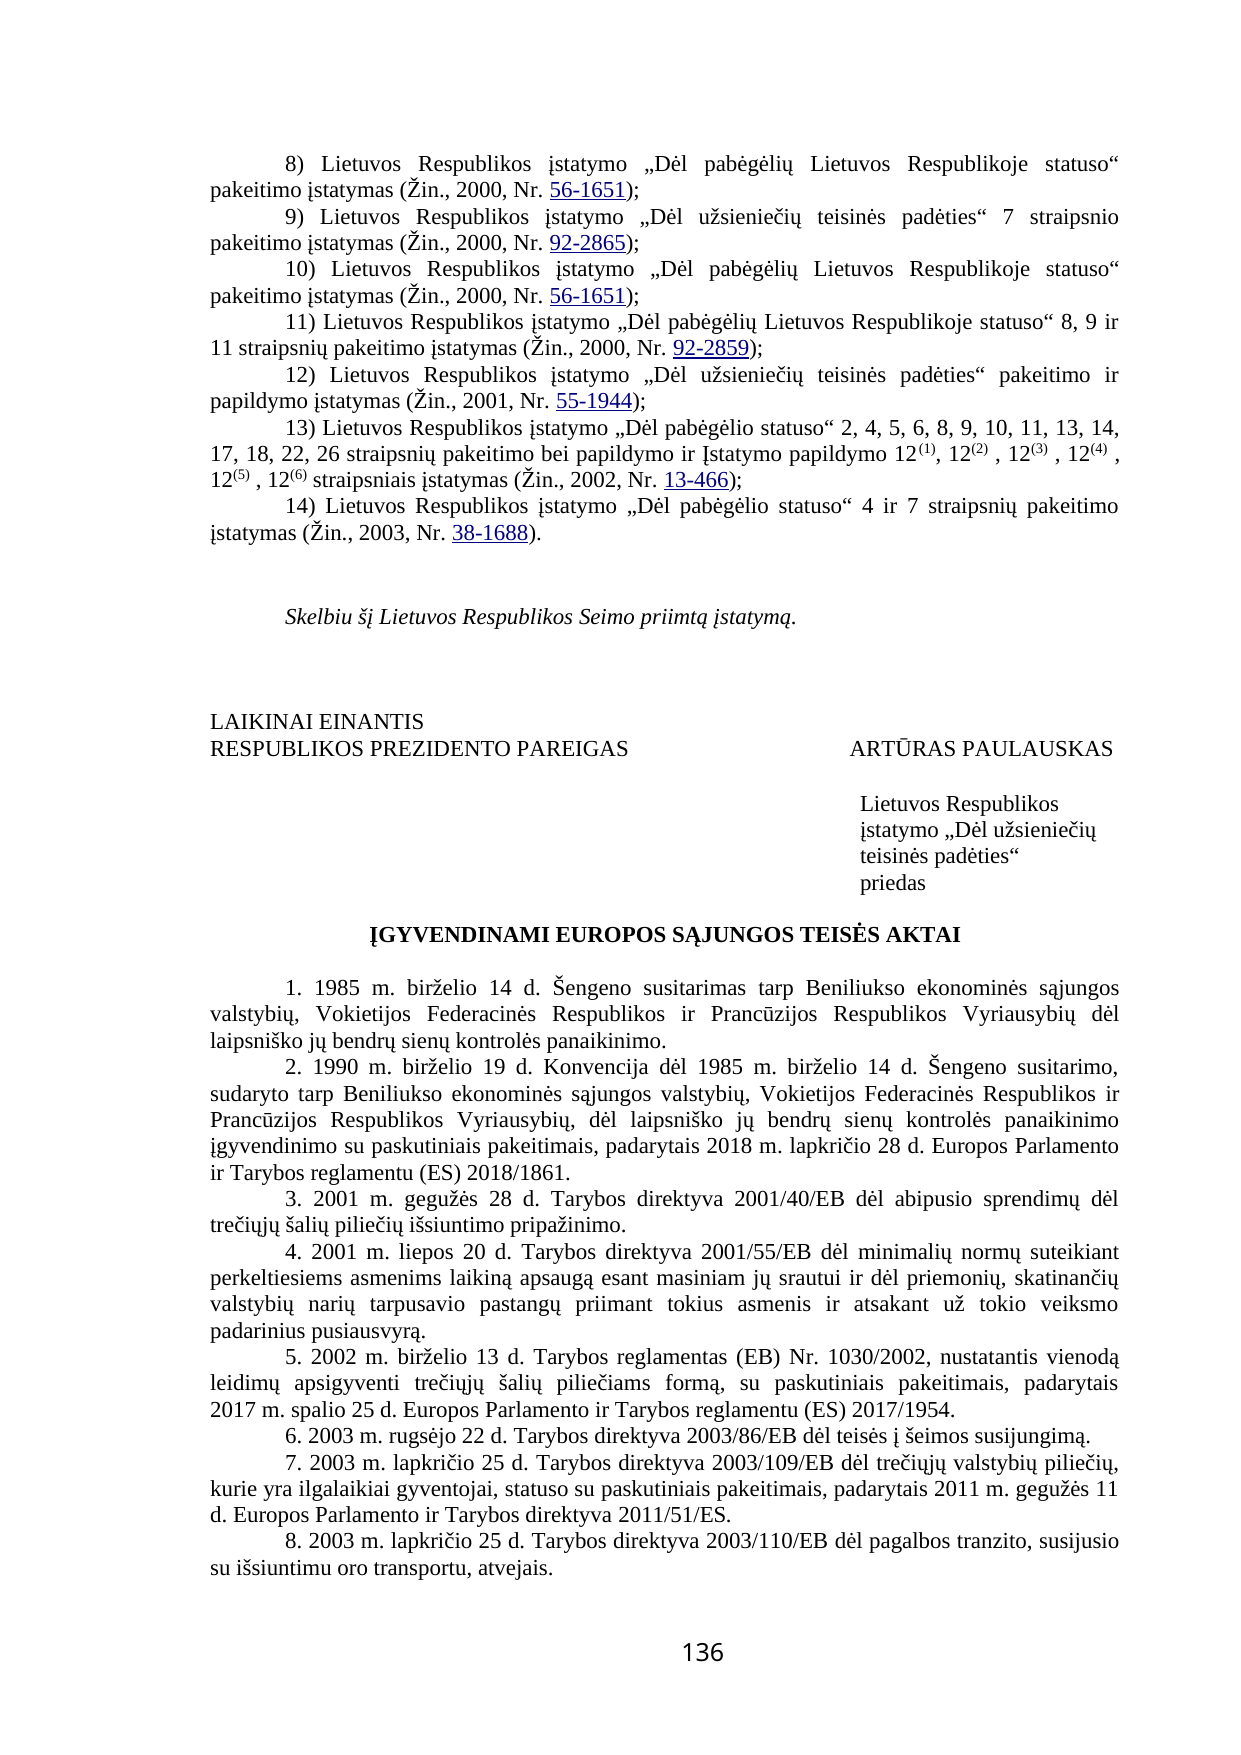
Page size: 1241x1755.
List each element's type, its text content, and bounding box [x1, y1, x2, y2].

text LAIKINAI EINANTIS [210, 708, 1120, 734]
text 1. 1985 m. birželio 14 d. Šengeno susitarimas tarp Beniliukso ekonominės sąjungos valstybių, Vokietijos Federacinės Respublikos ir Prancūzijos Respublikos Vyriausybių dėl laipsniško jų bendrų sienų kontrolės panaikinimo. [210, 974, 1120, 1053]
text 10) Lietuvos Respublikos įstatymo „Dėl pabėgėlių Lietuvos Respublikoje statuso“ pakeitimo įstatymas (Žin., 2000, Nr. 56-1651); [210, 255, 1120, 308]
text ĮGYVENDINAMI EUROPOS SĄJUNGOS TEISĖS AKTAI [210, 921, 1120, 948]
text 13) Lietuvos Respublikos įstatymo „Dėl pabėgėlio statuso“ 2, 4, 5, 6, 8, 9, 10, 11, 13, 14, 17, 18, 22, 26 straipsnių pakeitimo bei papildymo ir Įstatymo papildymo 12(1), 12(2) , 12(3) , 12(4) , 12(5) , 12(6) straipsniais įstatymas (Žin., 2002, Nr. 13-466); [210, 413, 1120, 493]
text RESPUBLIKOS PREZIDENTO PAREIGAS ARTŪRAS PAULAUSKAS [210, 734, 1120, 761]
text 4. 2001 m. liepos 20 d. Tarybos direktyva 2001/55/EB dėl minimalių normų suteikiant perkeltiesiems asmenims laikiną apsaugą esant masiniam jų srautui ir dėl priemonių, skatinančių valstybių narių tarpusavio pastangų priimant tokius asmenis ir atsakant už tokio veiksmo padarinius pusiausvyrą. [210, 1238, 1120, 1343]
text 9) Lietuvos Respublikos įstatymo „Dėl užsieniečių teisinės padėties“ 7 straipsnio pakeitimo įstatymas (Žin., 2000, Nr. 92-2865); [210, 203, 1120, 255]
text 6. 2003 m. rugsėjo 22 d. Tarybos direktyva 2003/86/EB dėl teisės į šeimos susijungimą. [210, 1422, 1120, 1448]
text priedas [860, 869, 1120, 895]
text teisinės padėties“ [860, 842, 1120, 869]
text 5. 2002 m. birželio 13 d. Tarybos reglamentas (EB) Nr. 1030/2002, nustatantis vienodą leidimų apsigyventi trečiųjų šalių piliečiams formą, su paskutiniais pakeitimais, padarytais 2017 m. spalio 25 d. Europos Parlamento ir Tarybos reglamentu (ES) 2017/1954. [210, 1343, 1120, 1422]
text Lietuvos Respublikos [860, 790, 1120, 816]
text 12) Lietuvos Respublikos įstatymo „Dėl užsieniečių teisinės padėties“ pakeitimo ir papildymo įstatymas (Žin., 2001, Nr. 55-1944); [210, 361, 1120, 413]
text Skelbiu šį Lietuvos Respublikos Seimo priimtą įstatymą. [210, 603, 1120, 629]
text 11) Lietuvos Respublikos įstatymo „Dėl pabėgėlių Lietuvos Respublikoje statuso“ 8, 9 ir 11 straipsnių pakeitimo įstatymas (Žin., 2000, Nr. 92-2859); [210, 308, 1120, 361]
text 2. 1990 m. birželio 19 d. Konvencija dėl 1985 m. birželio 14 d. Šengeno susitarimo, sudaryto tarp Beniliukso ekonominės sąjungos valstybių, Vokietijos Federacinės Respublikos ir Prancūzijos Respublikos Vyriausybių, dėl laipsniško jų bendrų sienų kontrolės panaikinimo įgyvendinimo su paskutiniais pakeitimais, padarytais 2018 m. lapkričio 28 d. Europos Parlamento ir Tarybos reglamentu (ES) 2018/1861. [210, 1053, 1120, 1185]
text 7. 2003 m. lapkričio 25 d. Tarybos direktyva 2003/109/EB dėl trečiųjų valstybių piliečių, kurie yra ilgalaikiai gyventojai, statuso su paskutiniais pakeitimais, padarytais 2011 m. gegužės 11 d. Europos Parlamento ir Tarybos direktyva 2011/51/ES. [210, 1448, 1120, 1528]
text 8. 2003 m. lapkričio 25 d. Tarybos direktyva 2003/110/EB dėl pagalbos tranzito, susijusio su išsiuntimu oro transportu, atvejais. [210, 1528, 1120, 1580]
text 14) Lietuvos Respublikos įstatymo „Dėl pabėgėlio statuso“ 4 ir 7 straipsnių pakeitimo įstatymas (Žin., 2003, Nr. 38-1688). [210, 493, 1120, 545]
text įstatymo „Dėl užsieniečių [860, 816, 1120, 842]
text 3. 2001 m. gegužės 28 d. Tarybos direktyva 2001/40/EB dėl abipusio sprendimų dėl trečiųjų šalių piliečių išsiuntimo pripažinimo. [210, 1185, 1120, 1238]
text 8) Lietuvos Respublikos įstatymo „Dėl pabėgėlių Lietuvos Respublikoje statuso“ pakeitimo įstatymas (Žin., 2000, Nr. 56-1651); [210, 150, 1120, 203]
